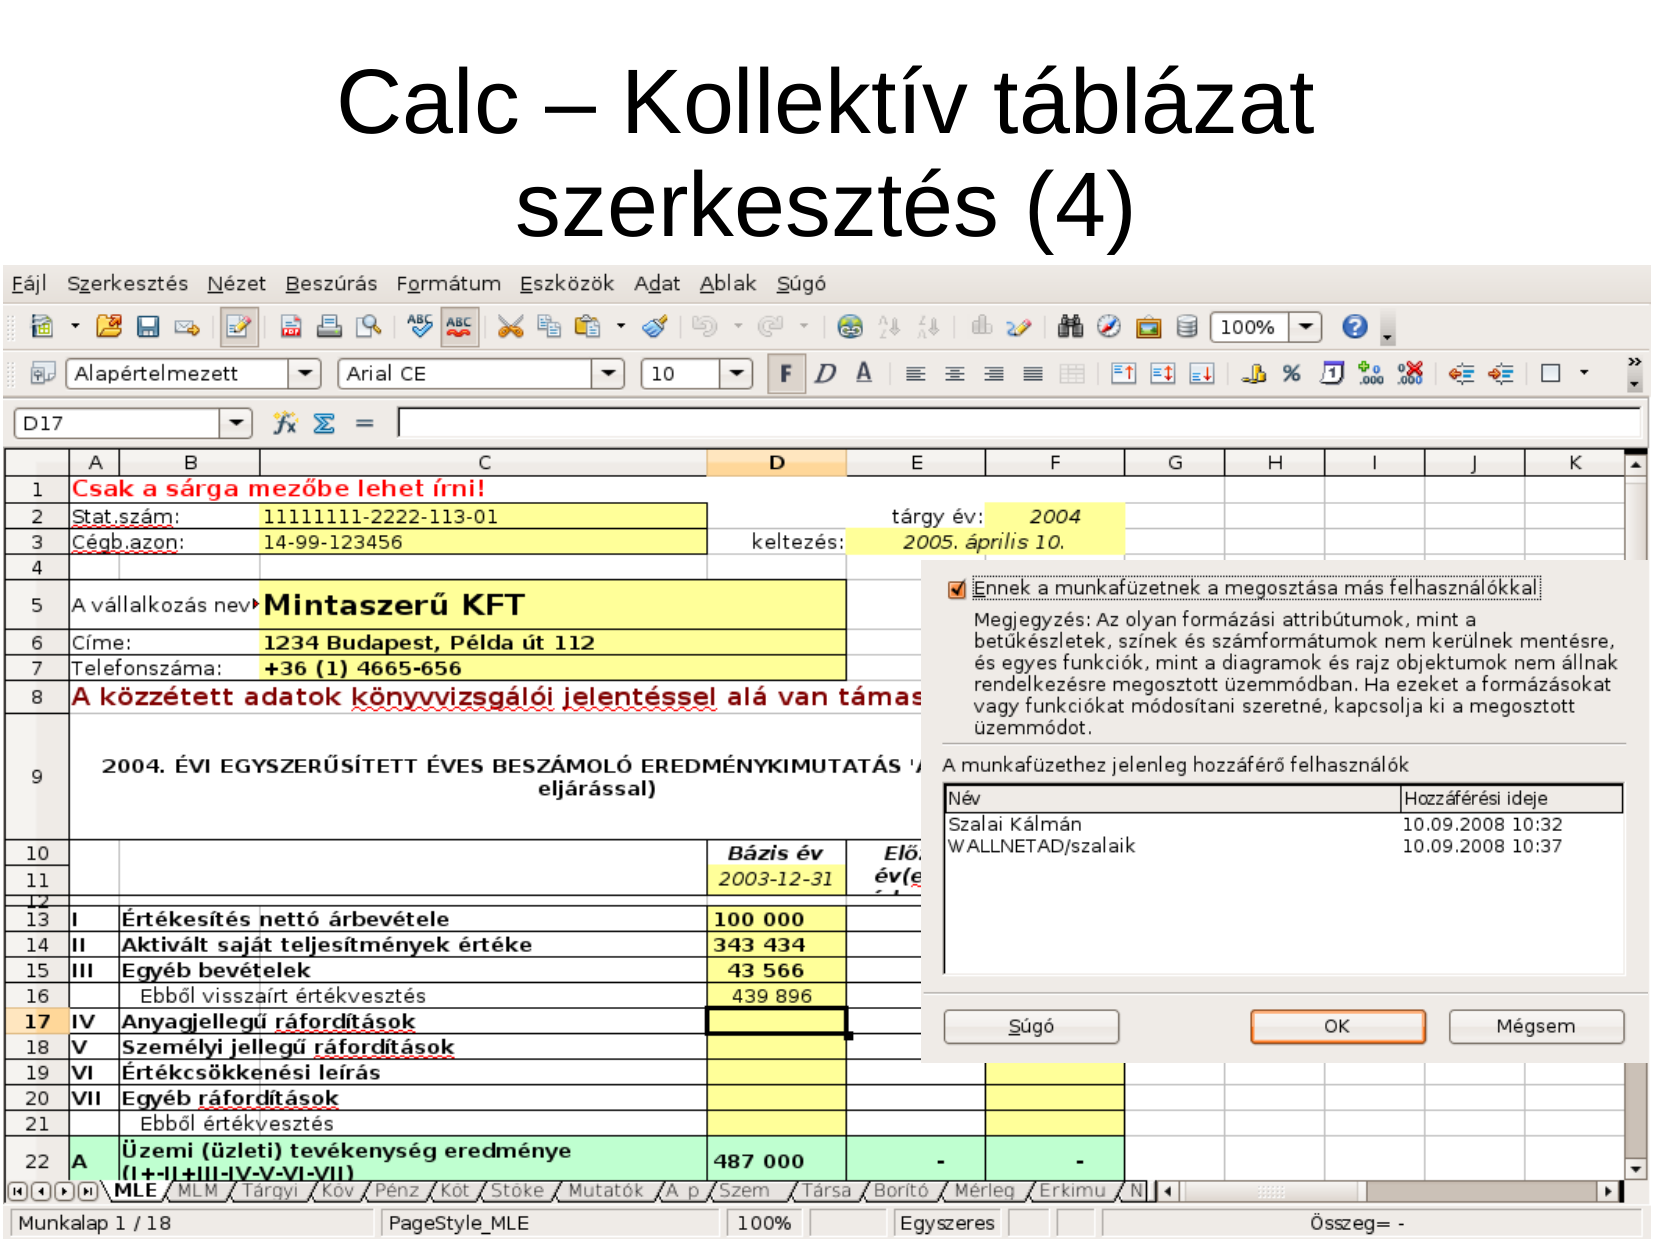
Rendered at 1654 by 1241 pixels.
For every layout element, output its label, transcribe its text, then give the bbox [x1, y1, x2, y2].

title Calc – Kollektív táblázat szerkesztés (4) [82, 49, 1571, 257]
picture [3, 265, 1651, 1239]
